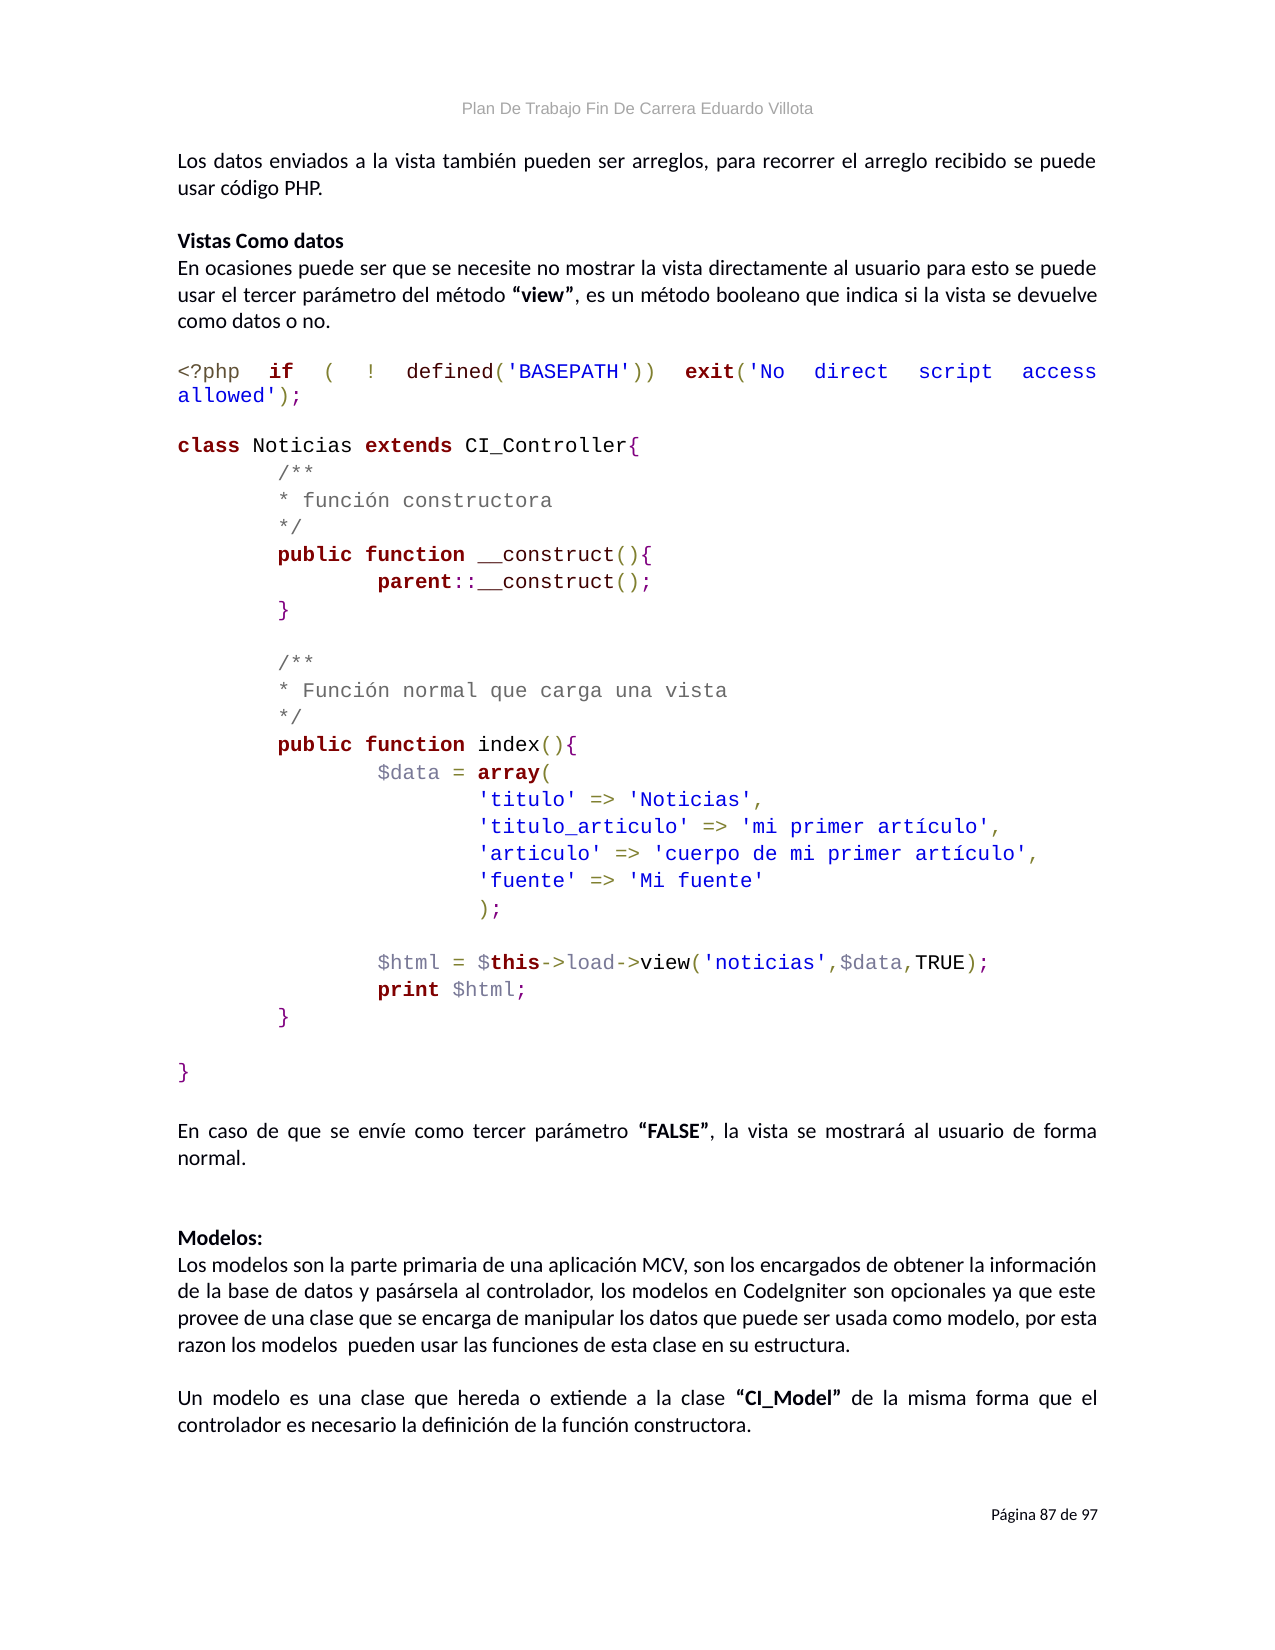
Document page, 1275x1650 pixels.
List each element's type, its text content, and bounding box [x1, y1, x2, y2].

text * Función normal que carga una vista [177, 680, 1098, 704]
text $data = array( [177, 762, 1098, 785]
text En ocasiones puede ser que se necesite no mostrar la vista directamente al usuario para esto se puede usar el tercer parámetro del método “view”, es un método booleano que indica si la vista se devuelve como datos o no. [177, 254, 1098, 334]
text ); [177, 898, 1098, 921]
text 'fuente' => 'Mi fuente' [177, 870, 1098, 894]
text Vistas Como datos [177, 228, 1098, 254]
text $html = $this->load->view('noticias',$data,TRUE); [177, 952, 1098, 976]
text <?php if ( ! defined('BASEPATH')) exit('No direct script access allowed'); [177, 361, 1098, 408]
text Modelos: [177, 1224, 1098, 1251]
text } [177, 1006, 1098, 1030]
text Los datos enviados a la vista también pueden ser arreglos, para recorrer el arreglo recibido se puede usar código PHP. [177, 148, 1098, 201]
text 'titulo_articulo' => 'mi primer artículo', [177, 816, 1098, 840]
text class Noticias extends CI_Controller{ [177, 435, 1098, 459]
text 'articulo' => 'cuerpo de mi primer artículo', [177, 843, 1098, 867]
text public function __construct(){ [177, 544, 1098, 568]
text */ [177, 517, 1098, 541]
text } [177, 1061, 1098, 1084]
text parent::__construct(); [177, 571, 1098, 595]
text /** [177, 463, 1098, 486]
text Los modelos son la parte primaria de una aplicación MCV, son los encargados de obtener la información de la base de datos y pasársela al controlador, los modelos en CodeIgniter son opcionales ya que este provee de una clase que se encarga de manipular los datos que puede ser usada como modelo, por esta razon los modelos pueden usar las funciones de esta clase en su estructura. [177, 1251, 1098, 1357]
text /** [177, 653, 1098, 677]
text 'titulo' => 'Noticias', [177, 789, 1098, 812]
text * función constructora [177, 490, 1098, 513]
text */ [177, 707, 1098, 731]
text print $html; [177, 979, 1098, 1003]
text Un modelo es una clase que hereda o extiende a la clase “CI_Model” de la misma forma que el controlador es necesario la definición de la función constructora. [177, 1384, 1098, 1437]
text } [177, 598, 1098, 622]
text En caso de que se envíe como tercer parámetro “FALSE”, la vista se mostrará al usuario de forma normal. [177, 1117, 1098, 1171]
text public function index(){ [177, 734, 1098, 758]
